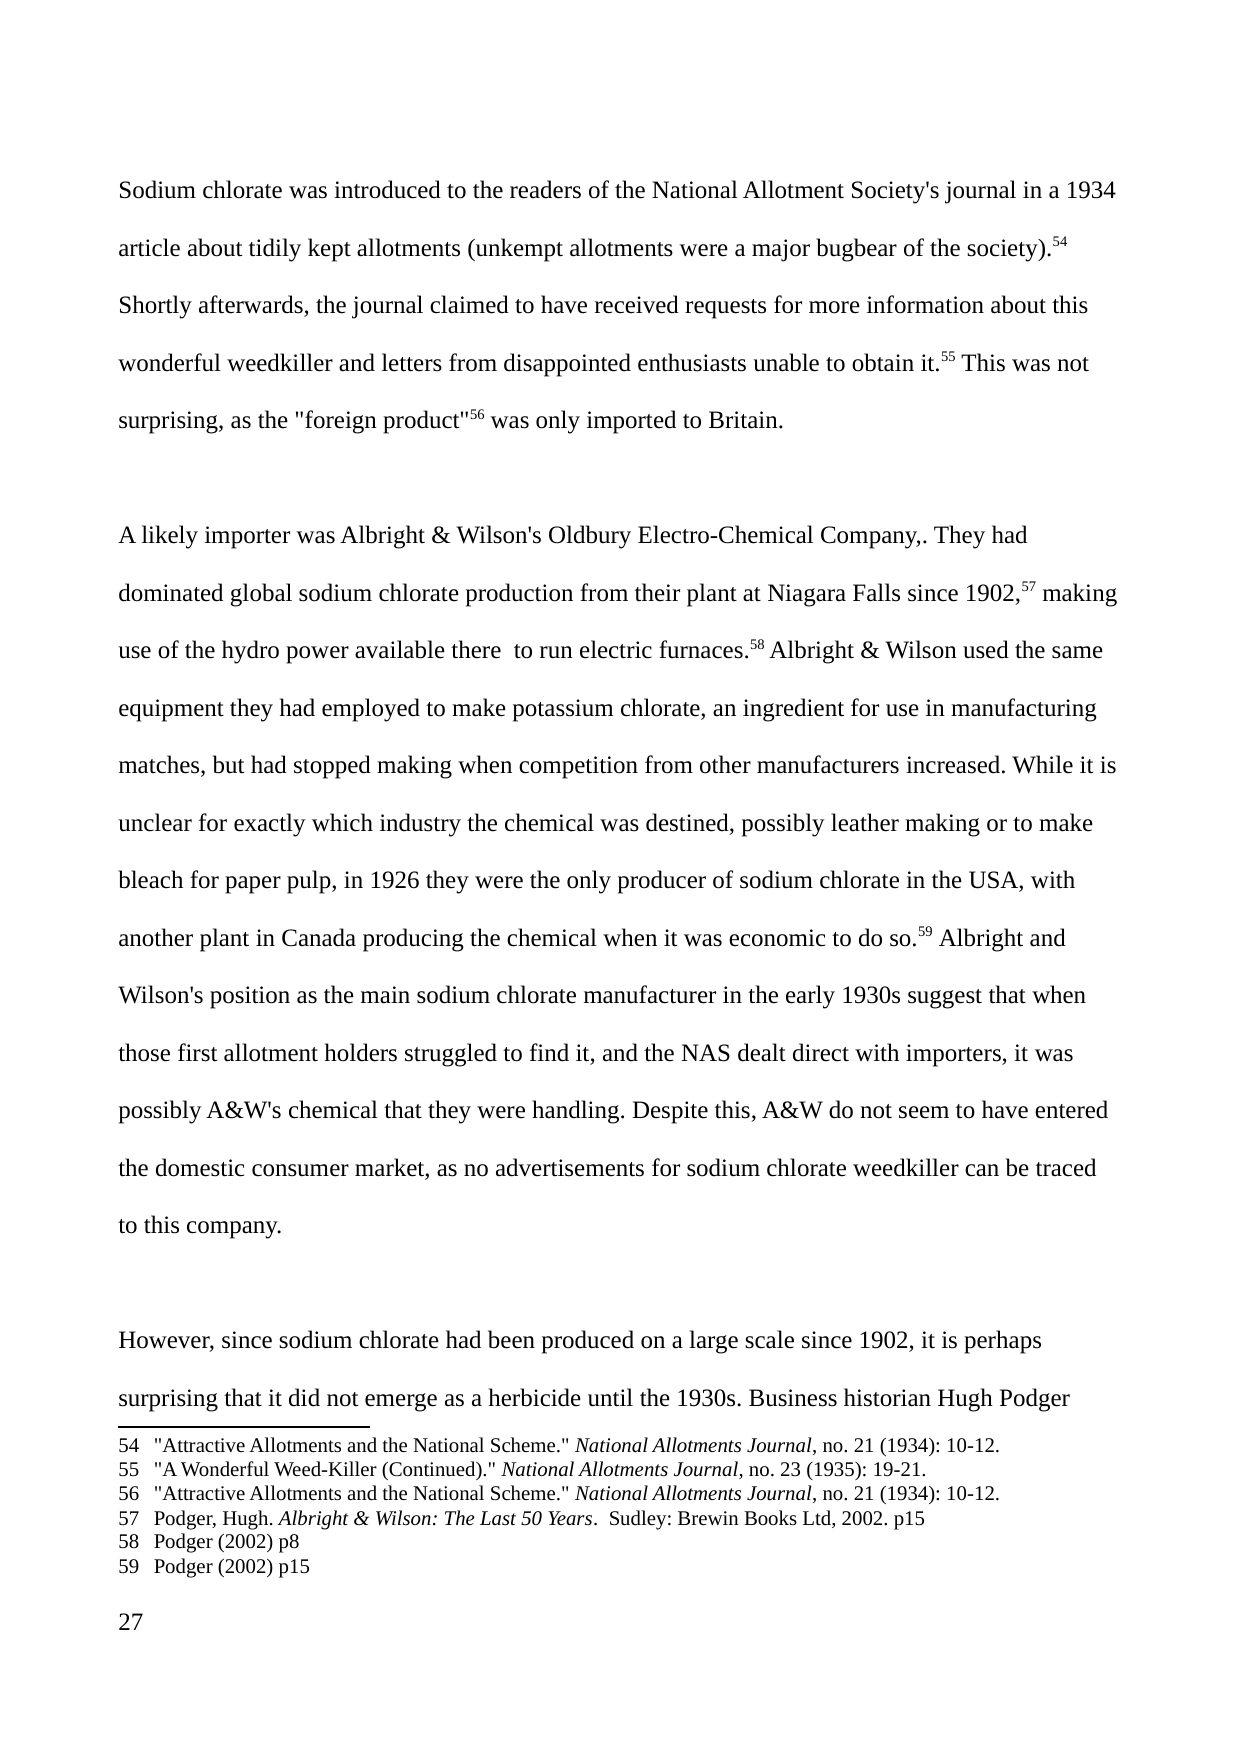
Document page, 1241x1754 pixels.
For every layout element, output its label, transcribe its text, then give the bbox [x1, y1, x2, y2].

text However, since sodium chlorate had been produced on a large scale since 1902, it is perhaps surprising that it did not emerge as a herbicide until the 1930s. Business historian Hugh Podger [118, 1326, 1122, 1412]
text Podger, Hugh. Albright & Wilson: The Last 50 Years. Sudley: Brewin Books Ltd, 2002. p15 [118, 1505, 1122, 1529]
text Podger (2002) p8 [118, 1529, 1122, 1553]
text Sodium chlorate was introduced to the readers of the National Allotment Society's journal in a 1934 article about tidily kept allotments (unkempt allotments were a major bugbear of the society). Shortly afterwards, the journal claimed to have received requests for more information about this wonderful weedkiller and letters from disappointed enthusiasts unable to obtain it. This was not surprising, as the "foreign product" was only imported to Britain. [118, 176, 1122, 434]
text "Attractive Allotments and the National Scheme." National Allotments Journal, no. 21 (1934): 10-12. [118, 1481, 1122, 1505]
text "A Wonderful Weed-Killer (Continued)." National Allotments Journal, no. 23 (1935): 19-21. [118, 1457, 1122, 1481]
text A likely importer was Albright & Wilson's Oldbury Electro-Chemical Company,. They had dominated global sodium chlorate production from their plant at Niagara Falls since 1902, making use of the hydro power available there to run electric furnaces. Albright & Wilson used the same equipment they had employed to make potassium chlorate, an ingredient for use in manufacturing matches, but had stopped making when competition from other manufacturers increased. While it is unclear for exactly which industry the chemical was destined, possibly leather making or to make bleach for paper pulp, in 1926 they were the only producer of sodium chlorate in the USA, with another plant in Canada producing the chemical when it was economic to do so. Albright and Wilson's position as the main sodium chlorate manufacturer in the early 1930s suggest that when those first allotment holders struggled to find it, and the NAS dealt direct with importers, it was possibly A&W's chemical that they were handling. Despite this, A&W do not seem to have entered the domestic consumer market, as no advertisements for sodium chlorate weedkiller can be traced to this company. [118, 521, 1122, 1239]
text Podger (2002) p15 [118, 1553, 1122, 1578]
text "Attractive Allotments and the National Scheme." National Allotments Journal, no. 21 (1934): 10-12. [118, 1433, 1122, 1457]
